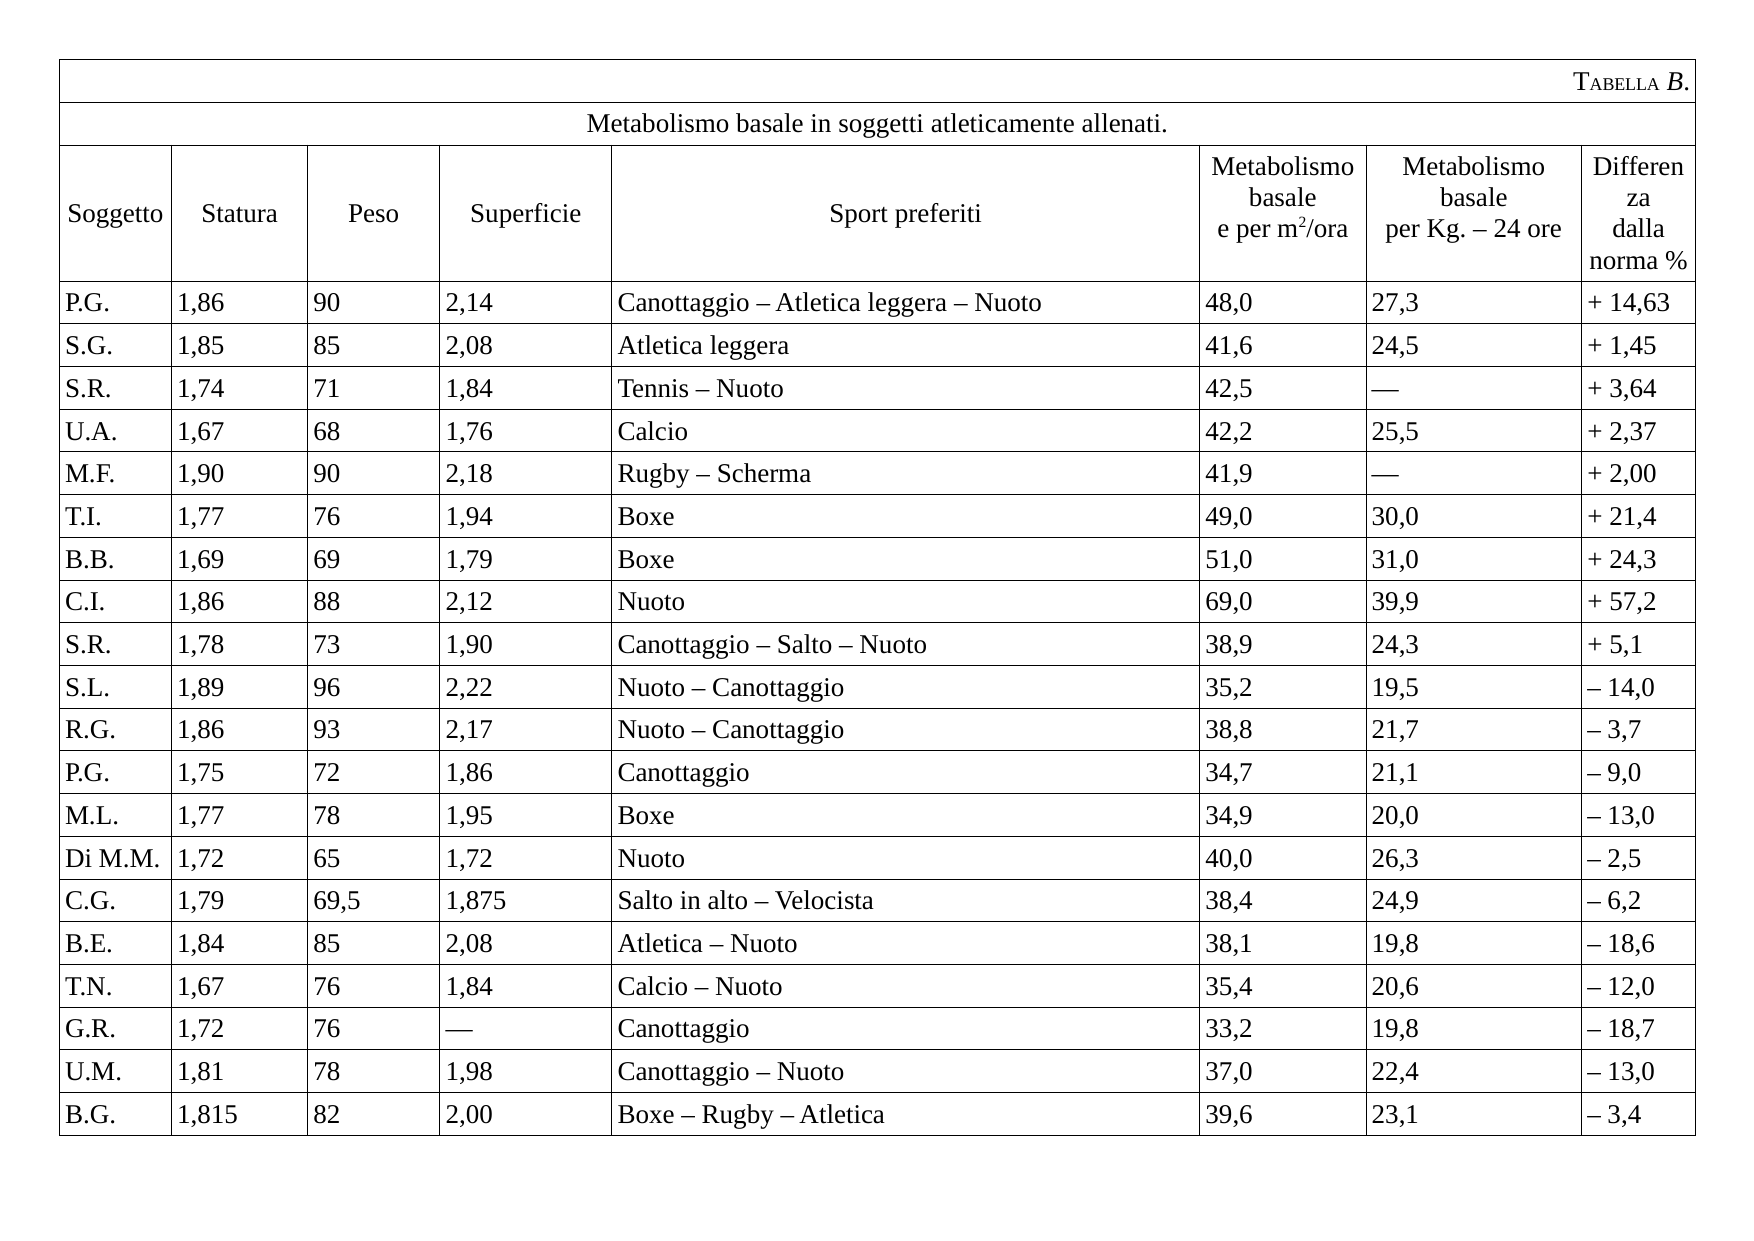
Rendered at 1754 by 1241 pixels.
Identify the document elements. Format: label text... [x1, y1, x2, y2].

table_cell Boxe [612, 495, 1199, 537]
table_cell 38,8 [1200, 709, 1366, 750]
table_cell 71 [308, 367, 439, 409]
table_cell 41,9 [1200, 452, 1366, 494]
table_cell – 13,0 [1582, 1050, 1695, 1092]
table_cell 2,08 [440, 324, 611, 366]
table_cell C.G. [60, 880, 171, 921]
table_cell B.E. [60, 922, 171, 964]
table_cell 42,5 [1200, 367, 1366, 409]
table_cell Nuoto – Canottaggio [612, 709, 1199, 750]
table_cell 49,0 [1200, 495, 1366, 537]
table_cell 88 [308, 581, 439, 622]
table_cell Nuoto [612, 837, 1199, 878]
table_cell + 3,64 [1582, 367, 1695, 409]
table_cell 90 [308, 282, 439, 323]
table_cell 40,0 [1200, 837, 1366, 878]
table_cell 25,5 [1367, 410, 1581, 451]
table_cell Canottaggio – Salto – Nuoto [612, 623, 1199, 665]
table_cell Canottaggio [612, 1008, 1199, 1049]
table_cell 69 [308, 538, 439, 579]
table_cell P.G. [60, 751, 171, 793]
table_cell — [1367, 452, 1581, 494]
table_cell 68 [308, 410, 439, 451]
table_cell 31,0 [1367, 538, 1581, 579]
table_cell Canottaggio – Nuoto [612, 1050, 1199, 1092]
table_cell 76 [308, 965, 439, 1007]
table_cell 1,72 [172, 837, 307, 878]
table_cell 1,84 [440, 965, 611, 1007]
table_cell U.A. [60, 410, 171, 451]
table_cell 34,9 [1200, 794, 1366, 836]
table_cell 42,2 [1200, 410, 1366, 451]
table_cell 72 [308, 751, 439, 793]
table_cell 76 [308, 1008, 439, 1049]
table_cell 1,815 [172, 1093, 307, 1135]
table_cell 1,67 [172, 410, 307, 451]
table_cell + 21,4 [1582, 495, 1695, 537]
table_cell G.R. [60, 1008, 171, 1049]
table_cell S.L. [60, 666, 171, 708]
table_cell 21,1 [1367, 751, 1581, 793]
table_cell Atletica – Nuoto [612, 922, 1199, 964]
table_cell Sport preferiti [612, 146, 1199, 281]
table_cell 39,9 [1367, 581, 1581, 622]
table_cell 21,7 [1367, 709, 1581, 750]
table_cell 1,76 [440, 410, 611, 451]
table_cell 1,89 [172, 666, 307, 708]
table_cell 51,0 [1200, 538, 1366, 579]
table_cell – 12,0 [1582, 965, 1695, 1007]
table_cell 38,4 [1200, 880, 1366, 921]
table_cell 41,6 [1200, 324, 1366, 366]
table_cell 73 [308, 623, 439, 665]
table_cell Nuoto [612, 581, 1199, 622]
table_cell Atletica leggera [612, 324, 1199, 366]
table_cell — [1367, 367, 1581, 409]
table_cell 1,78 [172, 623, 307, 665]
table_cell 26,3 [1367, 837, 1581, 878]
table_cell – 9,0 [1582, 751, 1695, 793]
table_cell 2,17 [440, 709, 611, 750]
table_cell Metabolismo basale in soggetti atleticamente allenati. [60, 103, 1695, 144]
table_cell 35,4 [1200, 965, 1366, 1007]
table_cell 78 [308, 794, 439, 836]
table_cell 85 [308, 324, 439, 366]
table_cell Salto in alto – Velocista [612, 880, 1199, 921]
table_cell 20,6 [1367, 965, 1581, 1007]
table_cell 1,84 [440, 367, 611, 409]
table_cell B.B. [60, 538, 171, 579]
table_header Tabella B. [60, 60, 1695, 102]
table_cell 85 [308, 922, 439, 964]
table_cell S.R. [60, 623, 171, 665]
table_cell + 2,00 [1582, 452, 1695, 494]
table_cell S.G. [60, 324, 171, 366]
table_cell C.I. [60, 581, 171, 622]
table_cell T.I. [60, 495, 171, 537]
table_cell Peso [308, 146, 439, 281]
table_cell Differenza dalla norma % [1582, 146, 1695, 281]
table_cell 24,3 [1367, 623, 1581, 665]
table_cell T.N. [60, 965, 171, 1007]
table_cell 2,12 [440, 581, 611, 622]
table_cell 78 [308, 1050, 439, 1092]
table_cell 1,81 [172, 1050, 307, 1092]
table_cell Calcio – Nuoto [612, 965, 1199, 1007]
table_cell 22,4 [1367, 1050, 1581, 1092]
table_cell 1,98 [440, 1050, 611, 1092]
table_cell 1,86 [172, 282, 307, 323]
table_cell + 24,3 [1582, 538, 1695, 579]
table_cell U.M. [60, 1050, 171, 1092]
table_cell 2,08 [440, 922, 611, 964]
table_cell 1,72 [440, 837, 611, 878]
table_cell M.F. [60, 452, 171, 494]
table_cell 1,67 [172, 965, 307, 1007]
table_cell Nuoto – Canottaggio [612, 666, 1199, 708]
table_cell 1,77 [172, 794, 307, 836]
table_cell — [440, 1008, 611, 1049]
table_cell 23,1 [1367, 1093, 1581, 1135]
table_cell 1,95 [440, 794, 611, 836]
table_cell 2,14 [440, 282, 611, 323]
table_cell 48,0 [1200, 282, 1366, 323]
table_cell 93 [308, 709, 439, 750]
table_cell 1,86 [172, 709, 307, 750]
table_cell 90 [308, 452, 439, 494]
table_cell Canottaggio – Atletica leggera – Nuoto [612, 282, 1199, 323]
table_cell Metabolismo basale e per m2/ora [1200, 146, 1366, 281]
table_cell – 18,6 [1582, 922, 1695, 964]
table_cell + 57,2 [1582, 581, 1695, 622]
table_cell R.G. [60, 709, 171, 750]
table_cell 34,7 [1200, 751, 1366, 793]
table_cell Metabolismo basale per Kg. – 24 ore [1367, 146, 1581, 281]
table_cell Boxe [612, 538, 1199, 579]
table_cell + 14,63 [1582, 282, 1695, 323]
table_cell – 14,0 [1582, 666, 1695, 708]
table_cell 35,2 [1200, 666, 1366, 708]
table_cell – 18,7 [1582, 1008, 1695, 1049]
table_cell 1,72 [172, 1008, 307, 1049]
table_cell 1,86 [440, 751, 611, 793]
table_cell + 5,1 [1582, 623, 1695, 665]
table_cell 2,18 [440, 452, 611, 494]
table_cell 1,875 [440, 880, 611, 921]
table_cell 1,90 [172, 452, 307, 494]
table_cell P.G. [60, 282, 171, 323]
table_cell 1,90 [440, 623, 611, 665]
table_cell – 13,0 [1582, 794, 1695, 836]
table_cell 19,8 [1367, 1008, 1581, 1049]
table_cell 24,9 [1367, 880, 1581, 921]
table_cell 1,86 [172, 581, 307, 622]
table_cell 69,0 [1200, 581, 1366, 622]
table_cell Boxe – Rugby – Atletica [612, 1093, 1199, 1135]
table_cell 38,9 [1200, 623, 1366, 665]
table_cell 96 [308, 666, 439, 708]
table_cell Calcio [612, 410, 1199, 451]
table_cell Statura [172, 146, 307, 281]
table_cell – 3,7 [1582, 709, 1695, 750]
table_cell 1,84 [172, 922, 307, 964]
table_cell 37,0 [1200, 1050, 1366, 1092]
table_cell – 6,2 [1582, 880, 1695, 921]
table_cell 82 [308, 1093, 439, 1135]
table_cell Boxe [612, 794, 1199, 836]
table_cell 1,69 [172, 538, 307, 579]
table_cell 1,85 [172, 324, 307, 366]
table_cell Tennis – Nuoto [612, 367, 1199, 409]
table_cell 33,2 [1200, 1008, 1366, 1049]
table_cell 19,5 [1367, 666, 1581, 708]
table_cell + 1,45 [1582, 324, 1695, 366]
table_cell Soggetto [60, 146, 171, 281]
table_cell 1,74 [172, 367, 307, 409]
table_cell 2,22 [440, 666, 611, 708]
table_cell 1,79 [440, 538, 611, 579]
table_cell 30,0 [1367, 495, 1581, 537]
table_cell 1,75 [172, 751, 307, 793]
table_cell 39,6 [1200, 1093, 1366, 1135]
table_cell – 3,4 [1582, 1093, 1695, 1135]
table_cell Superficie [440, 146, 611, 281]
table_cell Rugby – Scherma [612, 452, 1199, 494]
table_cell 1,94 [440, 495, 611, 537]
table_cell 69,5 [308, 880, 439, 921]
table_cell B.G. [60, 1093, 171, 1135]
table_cell 1,77 [172, 495, 307, 537]
table_cell 65 [308, 837, 439, 878]
table_cell 27,3 [1367, 282, 1581, 323]
table_cell 24,5 [1367, 324, 1581, 366]
table_cell Di M.M. [60, 837, 171, 878]
table_cell S.R. [60, 367, 171, 409]
table_cell 19,8 [1367, 922, 1581, 964]
table_cell 1,79 [172, 880, 307, 921]
table_cell 38,1 [1200, 922, 1366, 964]
table_cell 76 [308, 495, 439, 537]
table_cell 20,0 [1367, 794, 1581, 836]
table_cell + 2,37 [1582, 410, 1695, 451]
table_cell Canottaggio [612, 751, 1199, 793]
table_cell 2,00 [440, 1093, 611, 1135]
table_cell – 2,5 [1582, 837, 1695, 878]
table_cell M.L. [60, 794, 171, 836]
